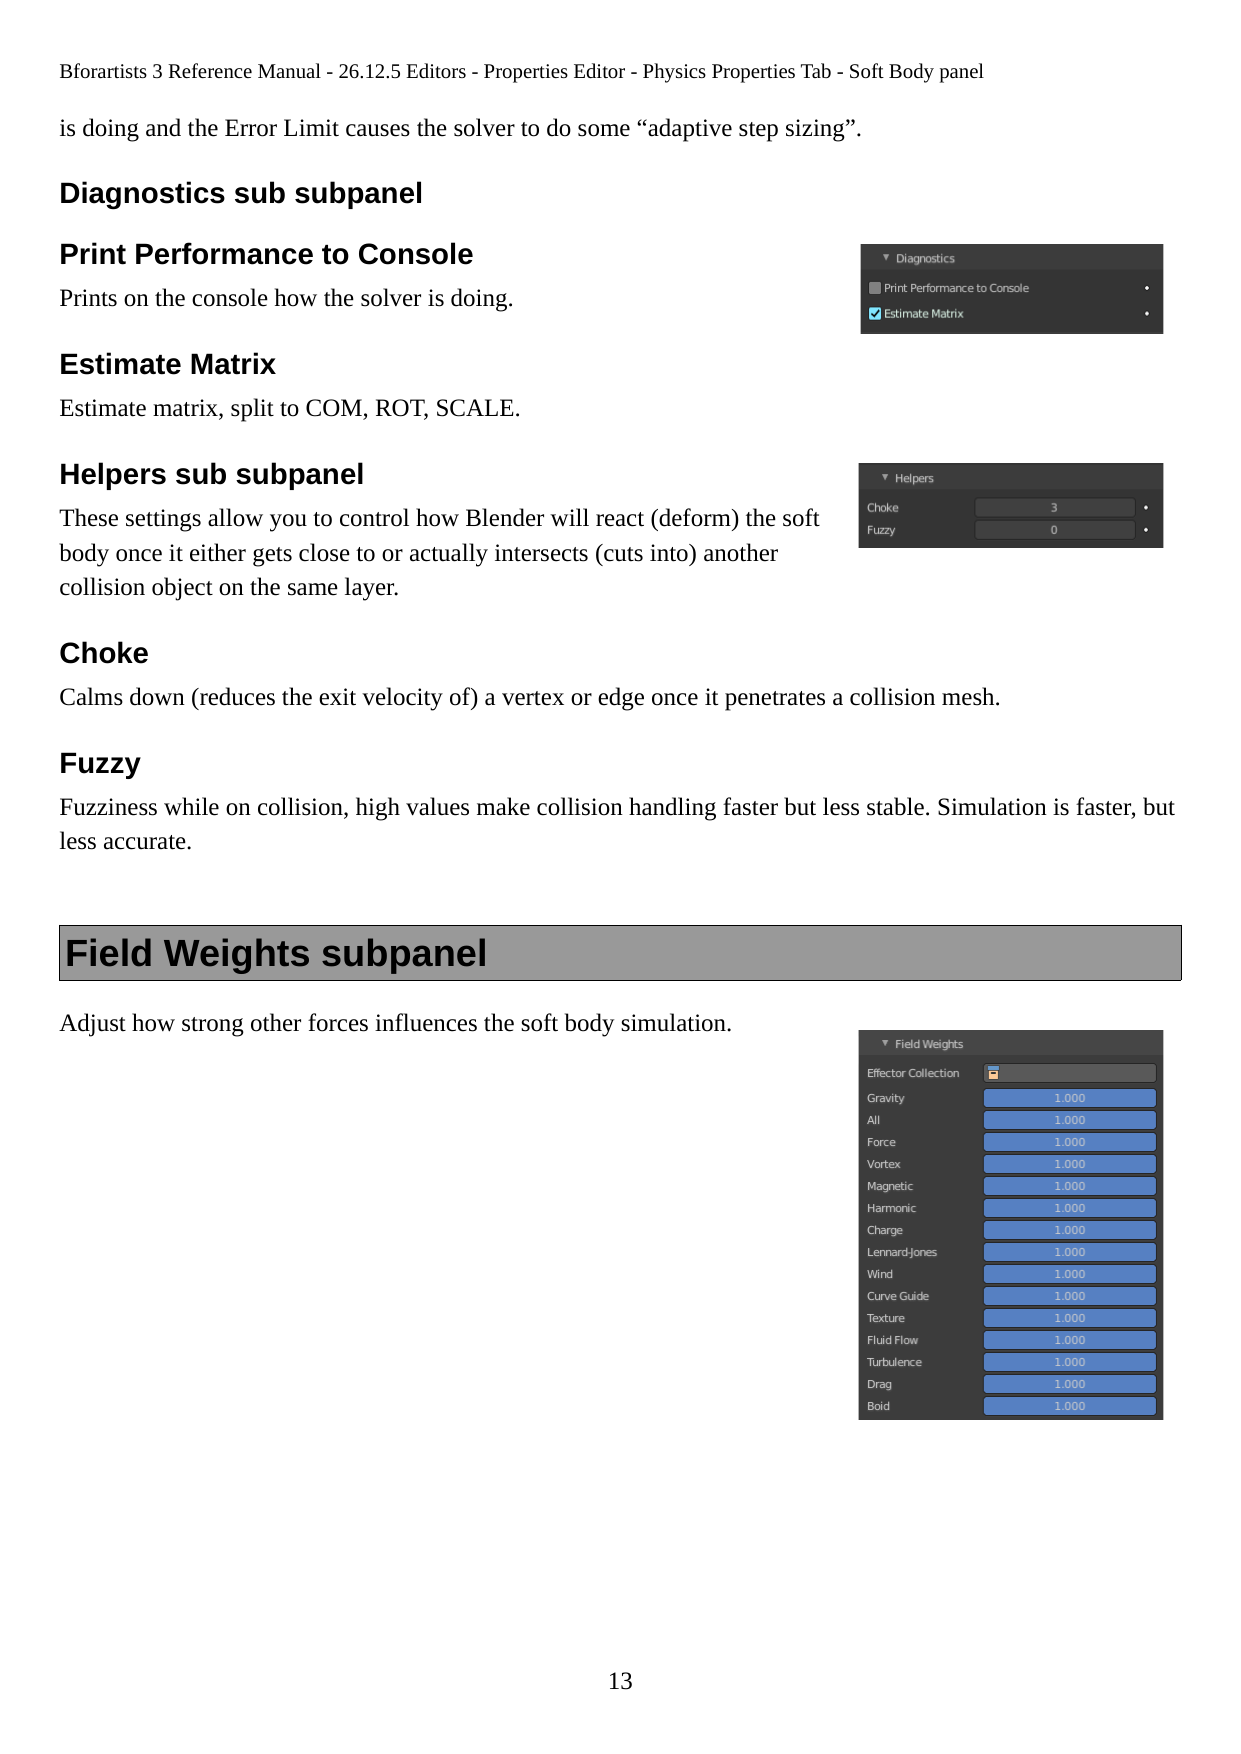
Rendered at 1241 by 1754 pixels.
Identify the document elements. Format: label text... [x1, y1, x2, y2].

subtitle Estimate Matrix [59, 347, 1181, 381]
text Calms down (reduces the exit velocity of) a vertex or edge once it penetrates a collision mesh. [59, 682, 1181, 711]
text Adjust how strong other forces influences the soft body simulation. [59, 1008, 1181, 1037]
subtitle Diagnostics sub subpanel [59, 176, 1181, 210]
table_header Field Weights subpanel [60, 926, 1181, 980]
subtitle Choke [59, 636, 1181, 669]
picture [858, 1030, 1164, 1420]
text Estimate matrix, split to COM, ROT, SCALE. [59, 393, 1181, 422]
text is doing and the Error Limit causes the solver to do some “adaptive step sizing”. [59, 113, 1181, 141]
subtitle Print Performance to Console [59, 237, 1181, 271]
text These settings allow you to control how Blender will react (deform) the soft body once it either gets close to or actually intersects (cuts into) another collision object on the same layer. [59, 503, 1181, 601]
text Fuzziness while on collision, high values make collision handling faster but less stable. Simulation is faster, but less accurate. [59, 792, 1181, 855]
subtitle Helpers sub subpanel [59, 457, 1181, 491]
text Prints on the console how the solver is doing. [59, 283, 860, 312]
picture [858, 463, 1164, 548]
subtitle Fuzzy [59, 746, 1181, 779]
picture [860, 244, 1164, 334]
